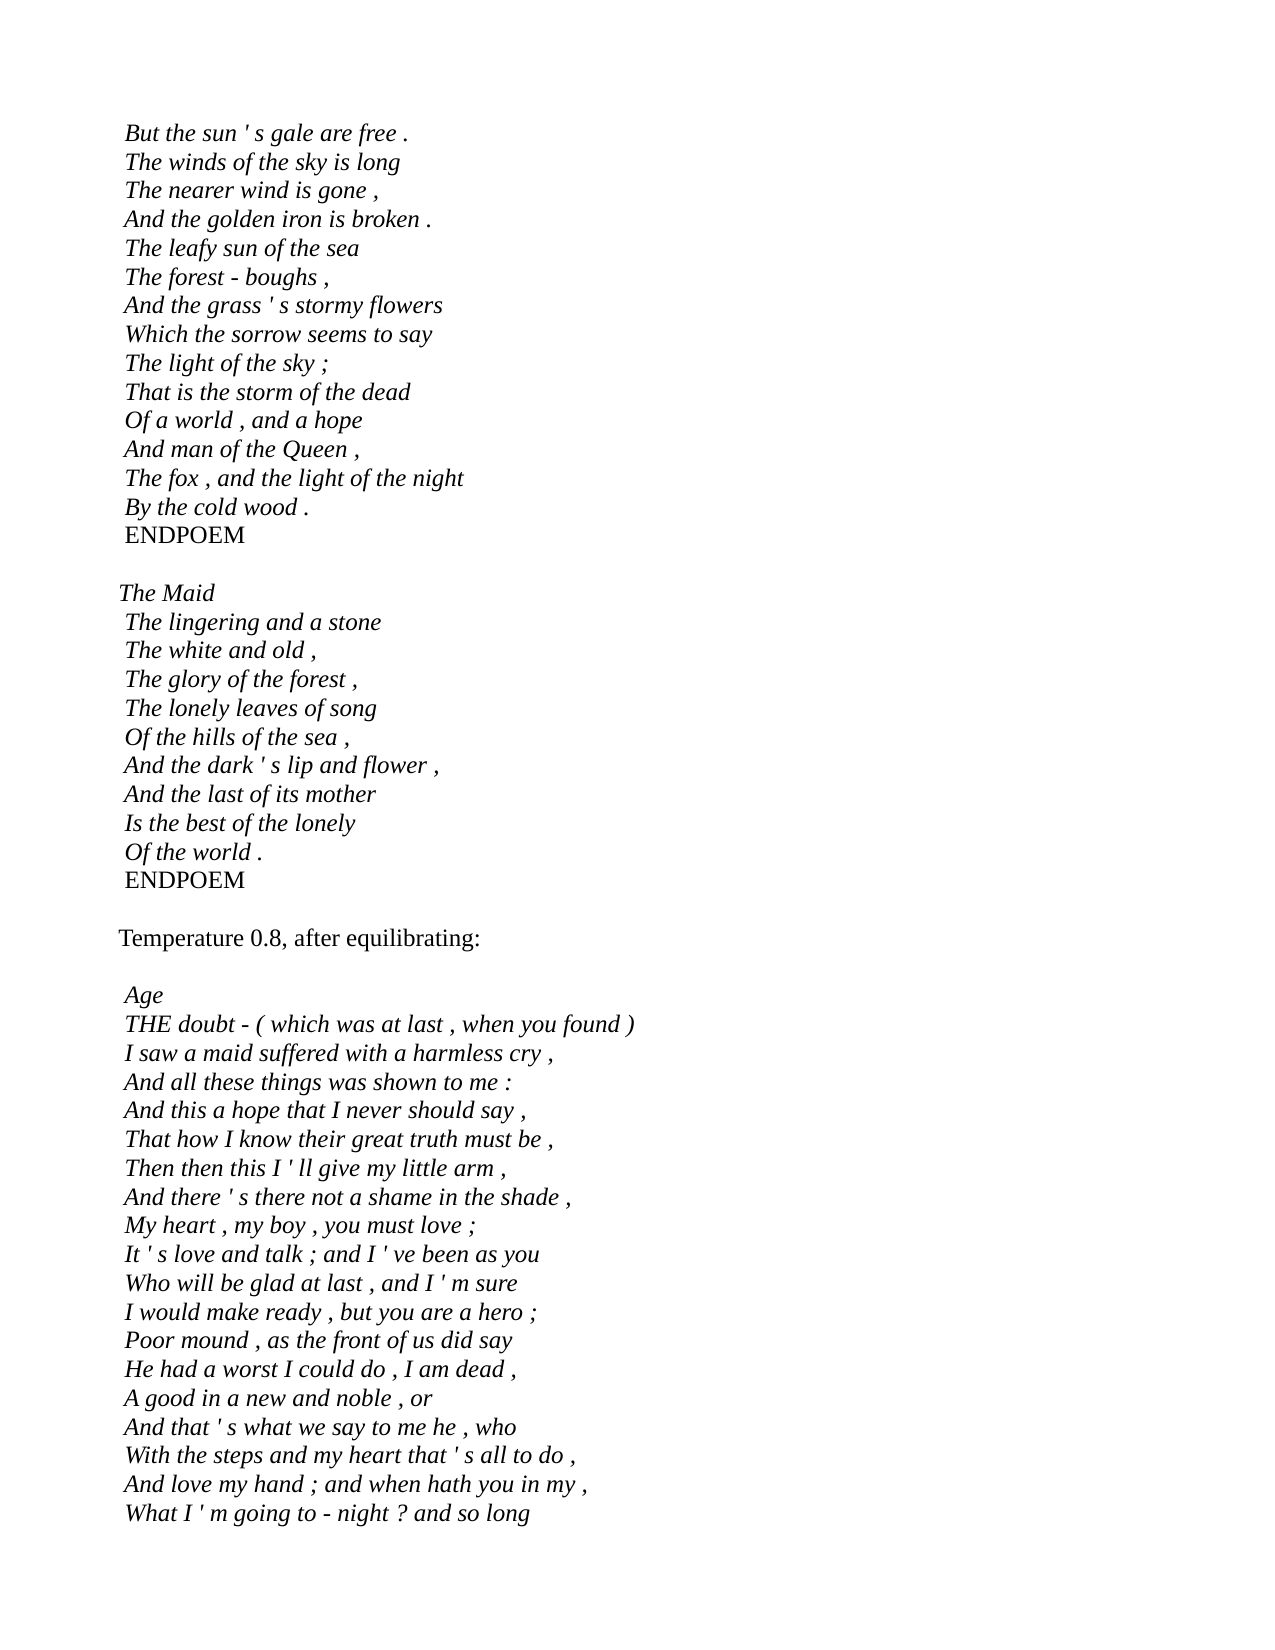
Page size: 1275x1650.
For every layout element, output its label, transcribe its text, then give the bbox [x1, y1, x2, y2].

text The light of the sky ; [118, 348, 1157, 377]
text Age [118, 981, 1157, 1009]
text With the steps and my heart that ' s all to do , [118, 1441, 1157, 1469]
text The nearer wind is gone , [118, 176, 1157, 204]
text It ' s love and talk ; and I ' ve been as you [118, 1239, 1157, 1268]
text The winds of the sky is long [118, 147, 1157, 176]
text And there ' s there not a shame in the shade , [118, 1182, 1157, 1211]
text And all these things was shown to me : [118, 1067, 1157, 1096]
text And the dark ' s lip and flower , [118, 751, 1157, 779]
text The glory of the forest , [118, 664, 1157, 693]
text The fox , and the light of the night [118, 463, 1157, 492]
text Then then this I ' ll give my little arm , [118, 1153, 1157, 1182]
text The white and old , [118, 636, 1157, 664]
text The Maid [118, 578, 1157, 607]
text Temperature 0.8, after equilibrating: [118, 923, 1157, 952]
text My heart , my boy , you must love ; [118, 1211, 1157, 1239]
text The forest - boughs , [118, 262, 1157, 291]
text I saw a maid suffered with a harmless cry , [118, 1038, 1157, 1067]
text And the grass ' s stormy flowers [118, 291, 1157, 319]
text He had a worst I could do , I am dead , [118, 1354, 1157, 1383]
text By the cold wood . [118, 492, 1157, 521]
text And the golden iron is broken . [118, 204, 1157, 233]
text Of the world . [118, 837, 1157, 866]
text The lonely leaves of song [118, 693, 1157, 722]
text And this a hope that I never should say , [118, 1096, 1157, 1124]
text Which the sorrow seems to say [118, 319, 1157, 348]
text And the last of its mother [118, 779, 1157, 808]
text What I ' m going to - night ? and so long [118, 1498, 1157, 1527]
text Is the best of the lonely [118, 808, 1157, 837]
text And man of the Queen , [118, 434, 1157, 463]
text THE doubt - ( which was at last , when you found ) [118, 1009, 1157, 1038]
text I would make ready , but you are a hero ; [118, 1297, 1157, 1326]
text And that ' s what we say to me he , who [118, 1412, 1157, 1441]
text A good in a new and noble , or [118, 1383, 1157, 1412]
text But the sun ' s gale are free . [118, 118, 1157, 147]
text The leafy sun of the sea [118, 233, 1157, 262]
text That how I know their great truth must be , [118, 1124, 1157, 1153]
text Poor mound , as the front of us did say [118, 1326, 1157, 1354]
text ENDPOEM [118, 866, 1157, 894]
text Of the hills of the sea , [118, 722, 1157, 751]
text Who will be glad at last , and I ' m sure [118, 1268, 1157, 1297]
text The lingering and a stone [118, 607, 1157, 636]
text That is the storm of the dead [118, 377, 1157, 406]
text Of a world , and a hope [118, 406, 1157, 434]
text ENDPOEM [118, 521, 1157, 549]
text And love my hand ; and when hath you in my , [118, 1469, 1157, 1498]
